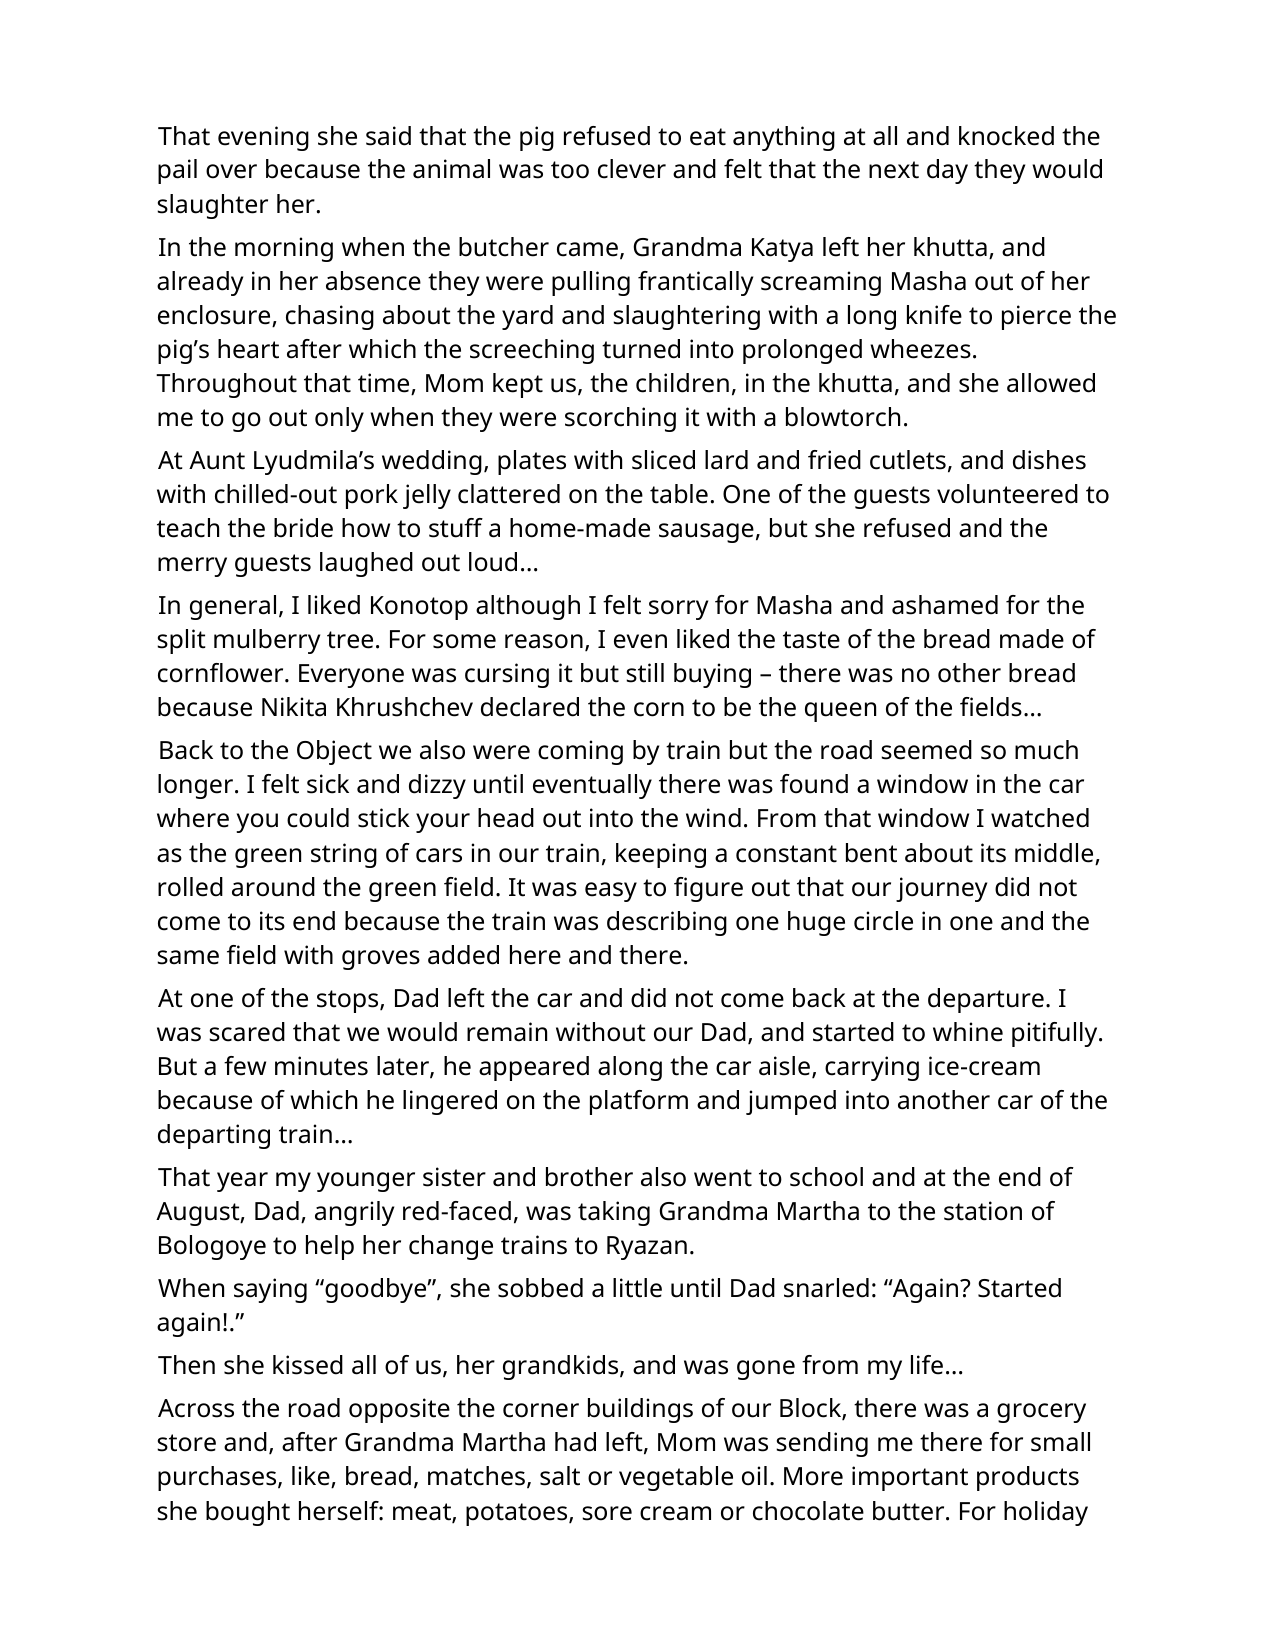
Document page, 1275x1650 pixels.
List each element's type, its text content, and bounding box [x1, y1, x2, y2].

text Back to the Object we also were coming by train but the road seemed so much longer. I felt sick and dizzy until eventually there was found a window in the car where you could stick your head out into the wind. From that window I watched as the green string of cars in our train, keeping a constant bent about its middle, rolled around the green field. It was easy to figure out that our journey did not come to its end because the train was describing one huge circle in one and the same field with groves added here and there. [156, 733, 1118, 971]
text At one of the stops, Dad left the car and did not come back at the departure. I was scared that we would remain without our Dad, and started to whine pitifully. But a few minutes later, he appeared along the car aisle, carrying ice-cream because of which he lingered on the platform and jumped into another car of the departing train… [156, 980, 1118, 1151]
text That evening she said that the pig refused to eat anything at all and knocked the pail over because the animal was too clever and felt that the next day they would slaughter her. [156, 118, 1118, 220]
text Then she kissed all of us, her grandkids, and was gone from my life… [156, 1348, 1118, 1382]
text In general, I liked Konotop although I felt sorry for Masha and ashamed for the split mulberry tree. For some reason, I even liked the taste of the bread made of cornflower. Everyone was cursing it but still buying – there was no other bread because Nikita Khrushchev declared the corn to be the queen of the fields… [156, 588, 1118, 724]
text When saying “goodbye”, she sobbed a little until Dad snarled: “Again? Started again!.” [156, 1271, 1118, 1339]
text At Aunt Lyudmila’s wedding, plates with sliced lard and fried cutlets, and dishes with chilled-out pork jelly clattered on the table. One of the guests volunteered to teach the bride how to stuff a home-made sausage, but she refused and the merry guests laughed out loud… [156, 443, 1118, 579]
text Across the road opposite the corner buildings of our Block, there was a grocery store and, after Grandma Martha had left, Mom was sending me there for small purchases, like, bread, matches, salt or vegetable oil. More important products she bought herself: meat, potatoes, sore cream or chocolate butter. For holiday [156, 1391, 1118, 1527]
text That year my younger sister and brother also went to school and at the end of August, Dad, angrily red-faced, was taking Grandma Martha to the station of Bologoye to help her change trains to Ryazan. [156, 1160, 1118, 1262]
text In the morning when the butcher came, Grandma Katya left her khutta, and already in her absence they were pulling frantically screaming Masha out of her enclosure, chasing about the yard and slaughtering with a long knife to pierce the pig’s heart after which the screeching turned into prolonged wheezes. Throughout that time, Mom kept us, the children, in the khutta, and she allowed me to go out only when they were scorching it with a blowtorch. [156, 229, 1118, 434]
